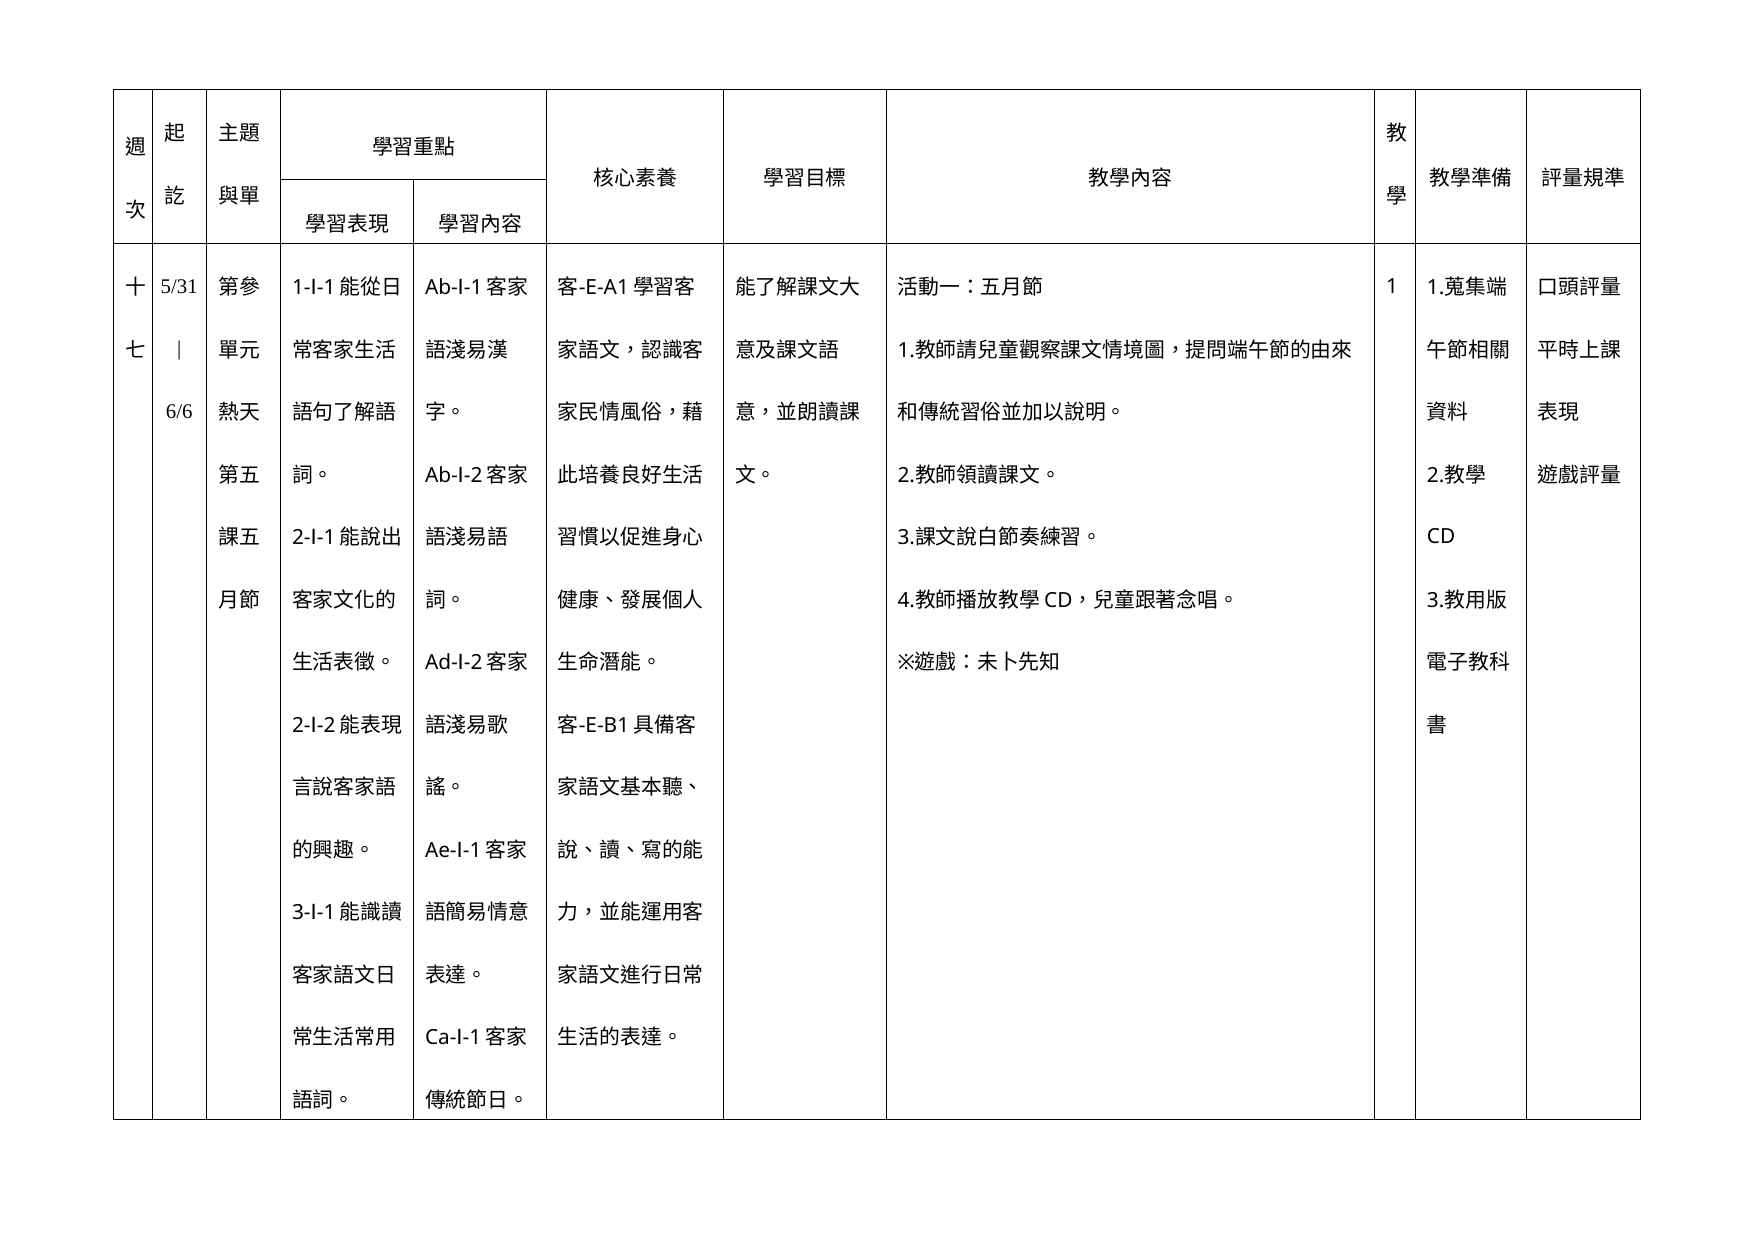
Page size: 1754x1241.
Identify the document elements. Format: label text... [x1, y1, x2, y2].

table_cell 第參單元熱天 第五課五月節 [207, 244, 280, 1119]
table_header 週次 [114, 90, 152, 243]
table_cell 十七 [114, 244, 152, 1119]
table_cell 5/31 | 6/6 [153, 244, 206, 1119]
table_header 教學節數 [1375, 90, 1415, 243]
table_header 學習重點 [281, 90, 546, 179]
table_header 核心素養 [547, 90, 723, 243]
table_cell 口頭評量 平時上課表現 遊戲評量 [1527, 244, 1640, 1119]
table_cell 能了解課文大意及課文語意，並朗讀課文。 [724, 244, 886, 1119]
table_cell 學習表現 [281, 180, 413, 243]
table_header 教學內容 [887, 90, 1374, 243]
table_header 起訖日期 [153, 90, 206, 243]
table_cell 1-Ⅰ-1能從日常客家生活語句了解語詞。 2-Ⅰ-1能說出客家文化的生活表徵。 2-Ⅰ-2能表現言說客家語的興趣。 3-Ⅰ-1能識讀客家語文日常生活常用語詞。 [281, 244, 413, 1119]
table_header 學習目標 [724, 90, 886, 243]
table_cell 1.蒐集端午節相關資料 2.教學CD 3.教用版電子教科書 [1416, 244, 1526, 1119]
table_header 教學準備 [1416, 90, 1526, 243]
table_cell 客-E-A1學習客家語文，認識客家民情風俗，藉此培養良好生活習慣以促進身心健康、發展個人生命潛能。 客-E-B1具備客家語文基本聽、說、讀、寫的能力，並能運用客家語文進行日常生活的表達。 [547, 244, 723, 1119]
table_cell Ab-Ⅰ-1客家語淺易漢字。 Ab-Ⅰ-2客家語淺易語詞。 Ad-Ⅰ-2客家語淺易歌謠。 Ae-Ⅰ-1客家語簡易情意表達。 Ca-Ⅰ-1客家傳統節日。 [414, 244, 546, 1119]
table_cell 1 [1375, 244, 1415, 1119]
table_header 主題與單元名稱 [207, 90, 280, 243]
table_header 評量規準 [1527, 90, 1640, 243]
table_cell 活動一：五月節 1.教師請兒童觀察課文情境圖，提問端午節的由來和傳統習俗並加以說明。 2.教師領讀課文。 3.課文說白節奏練習。 4.教師播放教學CD，兒童跟著念唱。 ※遊戲：未卜先知 [887, 244, 1374, 1119]
table_cell 學習內容 [414, 180, 546, 243]
